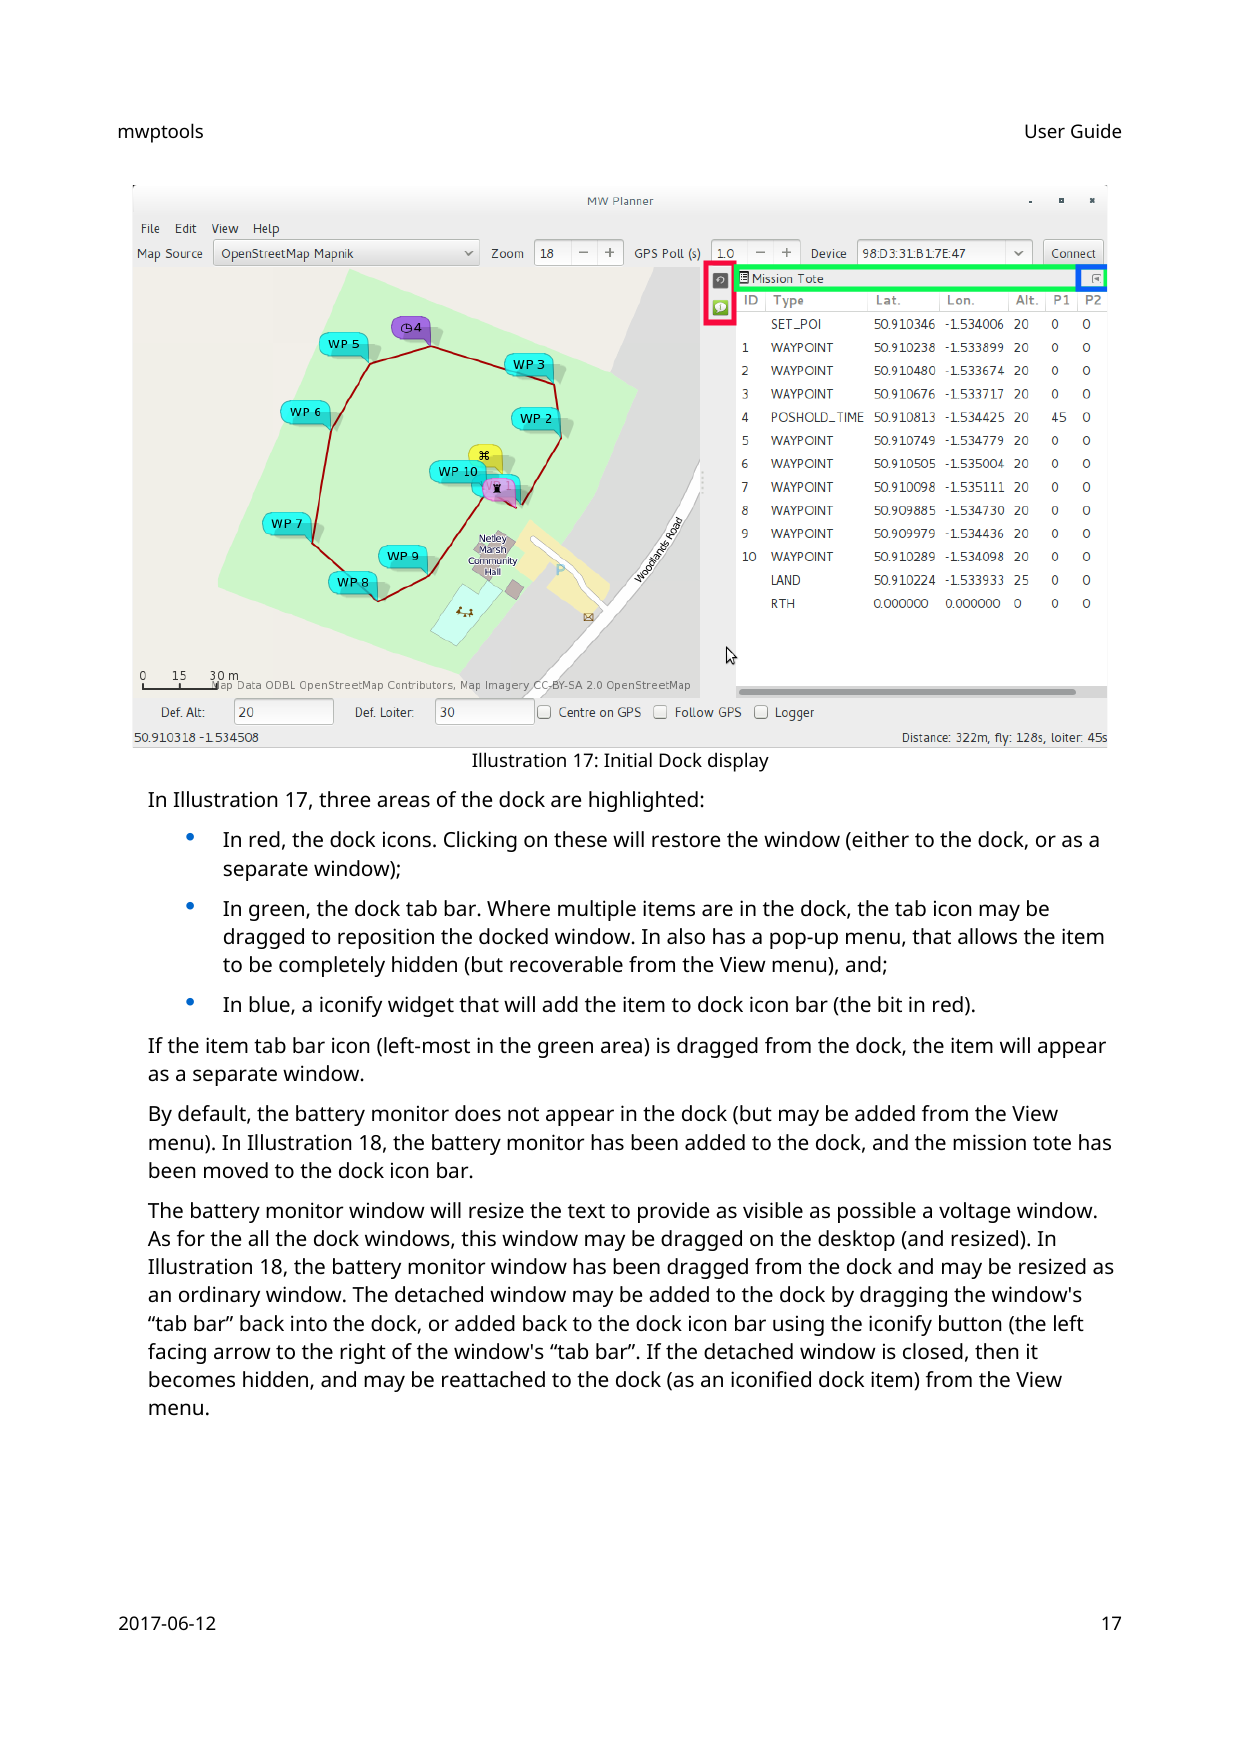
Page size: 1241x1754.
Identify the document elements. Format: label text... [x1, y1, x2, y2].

list In blue, a iconify widget that will add the item to dock icon bar (the bit in red). [185, 991, 1122, 1019]
list In red, the dock icons. Clicking on these will restore the window (either to the dock, or as a separate window); [185, 825, 1122, 882]
text In Illustration 17, three areas of the dock are highlighted: [148, 173, 1122, 813]
text The battery monitor window will resize the text to provide as visible as possible a voltage window. As for the all the dock windows, this window may be dragged on the desktop (and resized). In Illustration 18, the battery monitor window has been dragged from the dock and may be resized as an ordinary window. The detached window may be added to the dock by dragging the window's “tab bar” back into the dock, or added back to the dock icon bar using the iconify button (the left facing arrow to the right of the window's “tab bar”. If the detached window is closed, then it becomes hidden, and may be reattached to the dock (as an iconified dock item) from the View menu. [148, 1196, 1122, 1422]
text By default, the battery monitor does not appear in the dock (but may be added from the View menu). In Illustration 18, the battery monitor has been added to the dock, and the mission tote has been moved to the dock icon bar. [148, 1099, 1122, 1184]
picture [132, 185, 1108, 748]
list In green, the dock tab bar. Where multiple items are in the dock, the tab icon may be dragged to reposition the docked window. In also has a pop-up menu, that allows the item to be completely hidden (but recoverable from the View menu), and; [185, 894, 1122, 979]
text Illustration 17: Initial Dock display [133, 748, 1107, 773]
text If the item tab bar icon (left-most in the green area) is dragged from the dock, the item will appear as a separate window. [148, 1031, 1122, 1087]
